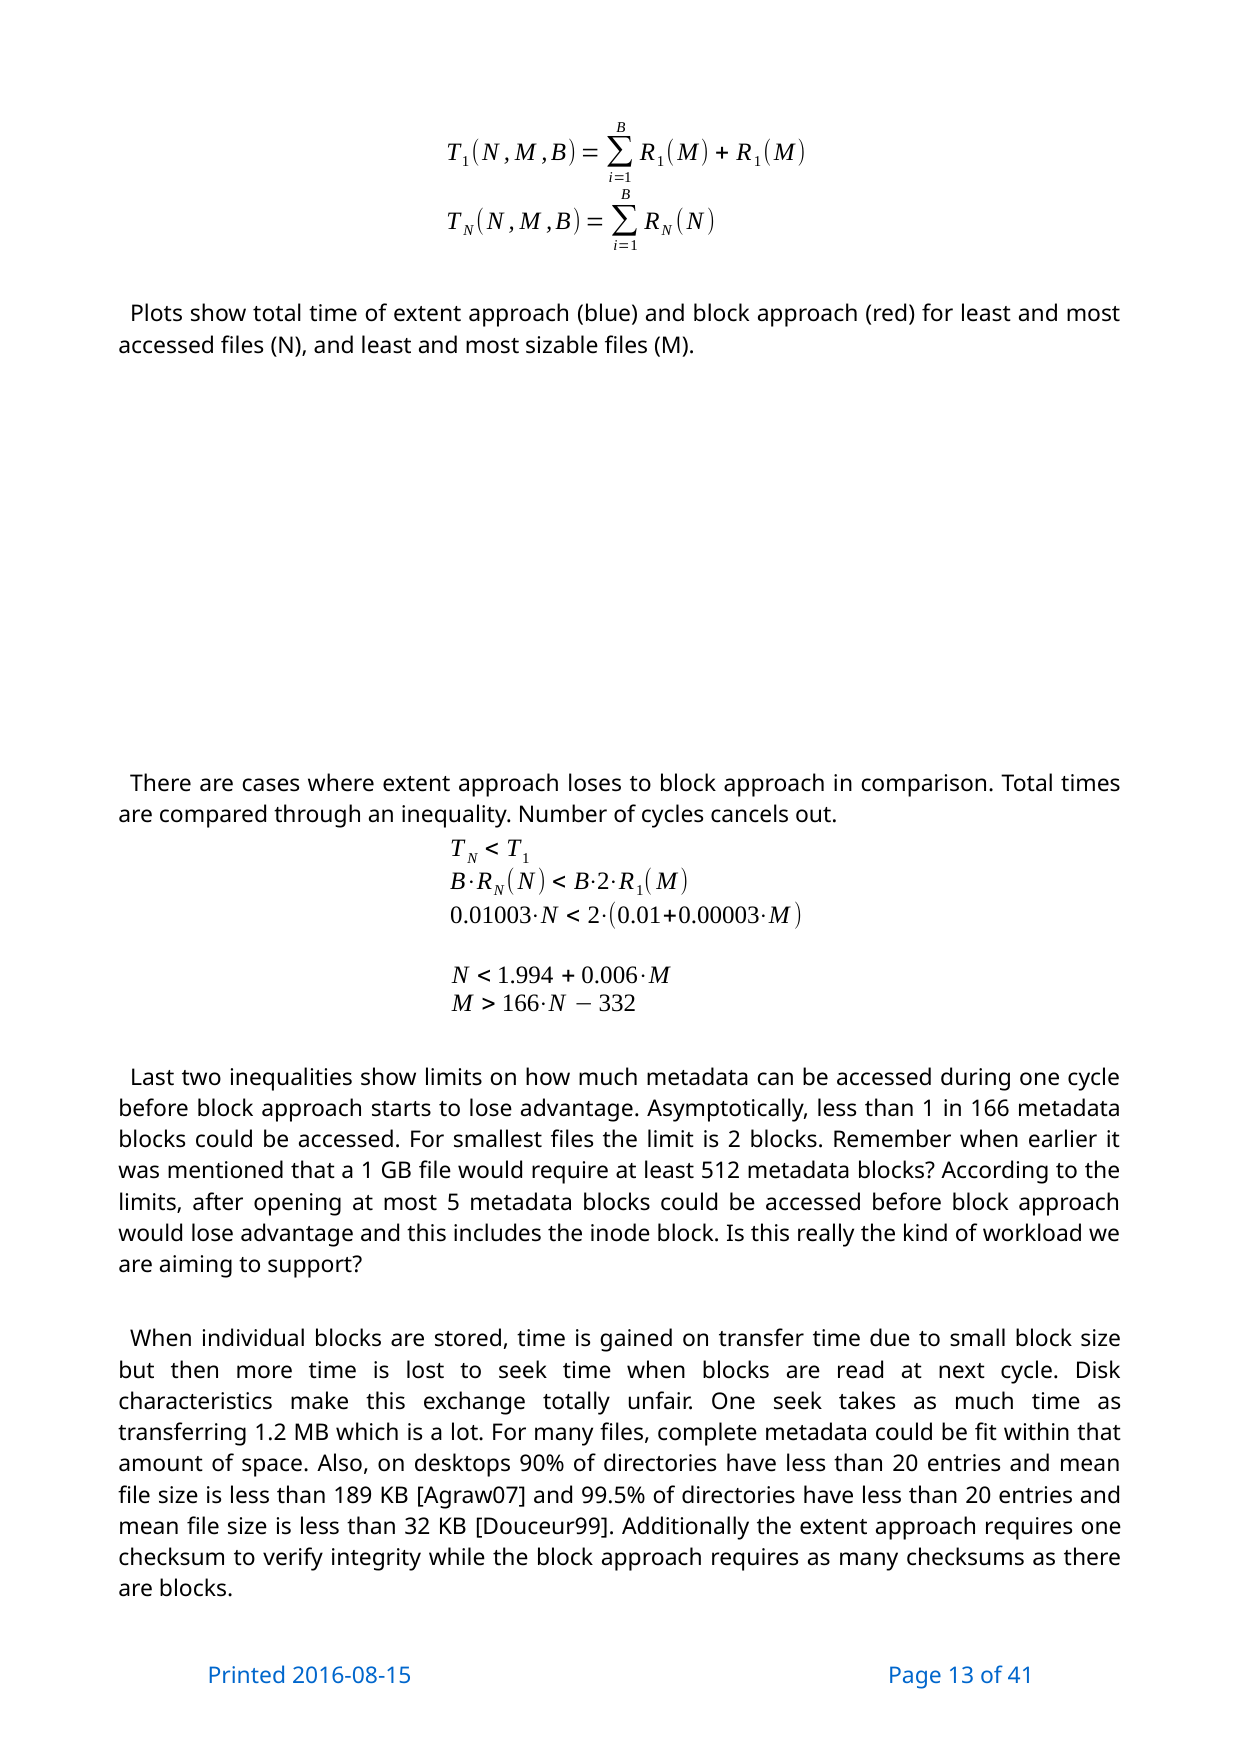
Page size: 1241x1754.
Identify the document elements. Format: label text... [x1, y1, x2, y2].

text Plots show total time of extent approach (blue) and block approach (red) for least and most accessed files (N), and least and most sizable files (M). [118, 297, 1122, 360]
text There are cases where extent approach loses to block approach in comparison. Total times are compared through an inequality. Number of cycles cancels out. [118, 766, 1122, 829]
text Last two inequalities show limits on how much metadata can be accessed during one cycle before block approach starts to lose advantage. Asymptotically, less than 1 in 166 metadata blocks could be accessed. For smallest files the limit is 2 blocks. Remember when earlier it was mentioned that a 1 GB file would require at least 512 metadata blocks? According to the limits, after opening at most 5 metadata blocks could be accessed before block approach would lose advantage and this includes the inode block. Is this really the kind of workload we are aiming to support? [118, 1060, 1122, 1279]
text When individual blocks are stored, time is gained on transfer time due to small block size but then more time is lost to seek time when blocks are read at next cycle. Disk characteristics make this exchange totally unfair. One seek takes as much time as transferring 1.2 MB which is a lot. For many files, complete metadata could be fit within that amount of space. Also, on desktops 90% of directories have less than 20 entries and mean file size is less than 189 KB [Agraw07] and 99.5% of directories have less than 20 entries and mean file size is less than 32 KB [Douceur99]. Additionally the extent approach requires one checksum to verify integrity while the block approach requires as many checksums as there are blocks. [118, 1322, 1122, 1603]
